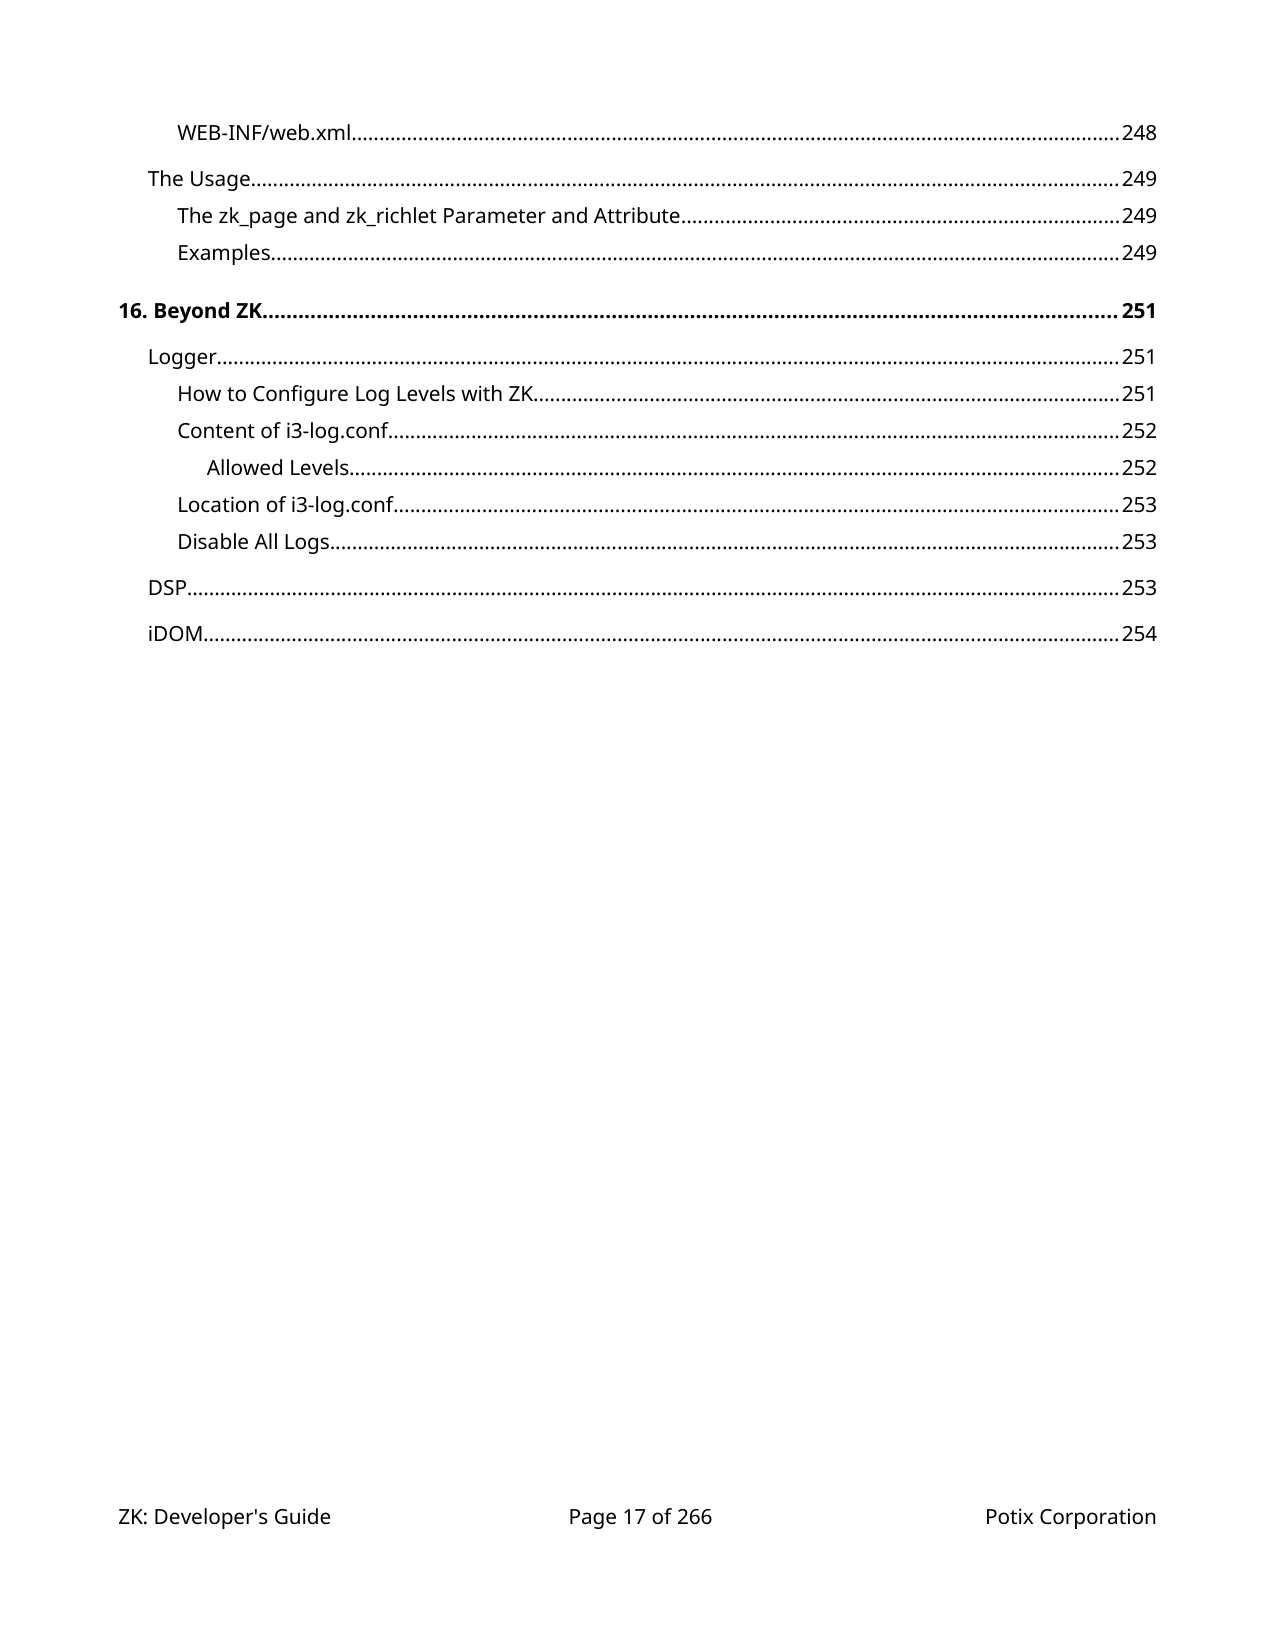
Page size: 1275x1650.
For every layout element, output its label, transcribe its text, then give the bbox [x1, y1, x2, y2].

text Logger 251 [148, 342, 1157, 370]
text 16. Beyond ZK 251 [118, 296, 1157, 324]
text Disable All Logs 253 [177, 527, 1157, 556]
text Content of i3-log.conf 252 [177, 416, 1157, 444]
text Allowed Levels 252 [207, 453, 1157, 481]
text Location of i3-log.conf 253 [177, 490, 1157, 518]
text iDOM 254 [148, 619, 1157, 647]
text WEB-INF/web.xml 248 [177, 118, 1157, 146]
text The zk_page and zk_richlet Parameter and Attribute 249 [177, 201, 1157, 229]
text The Usage 249 [148, 164, 1157, 192]
text How to Configure Log Levels with ZK 251 [177, 379, 1157, 407]
text DSP 253 [148, 573, 1157, 601]
text Examples 249 [177, 238, 1157, 266]
